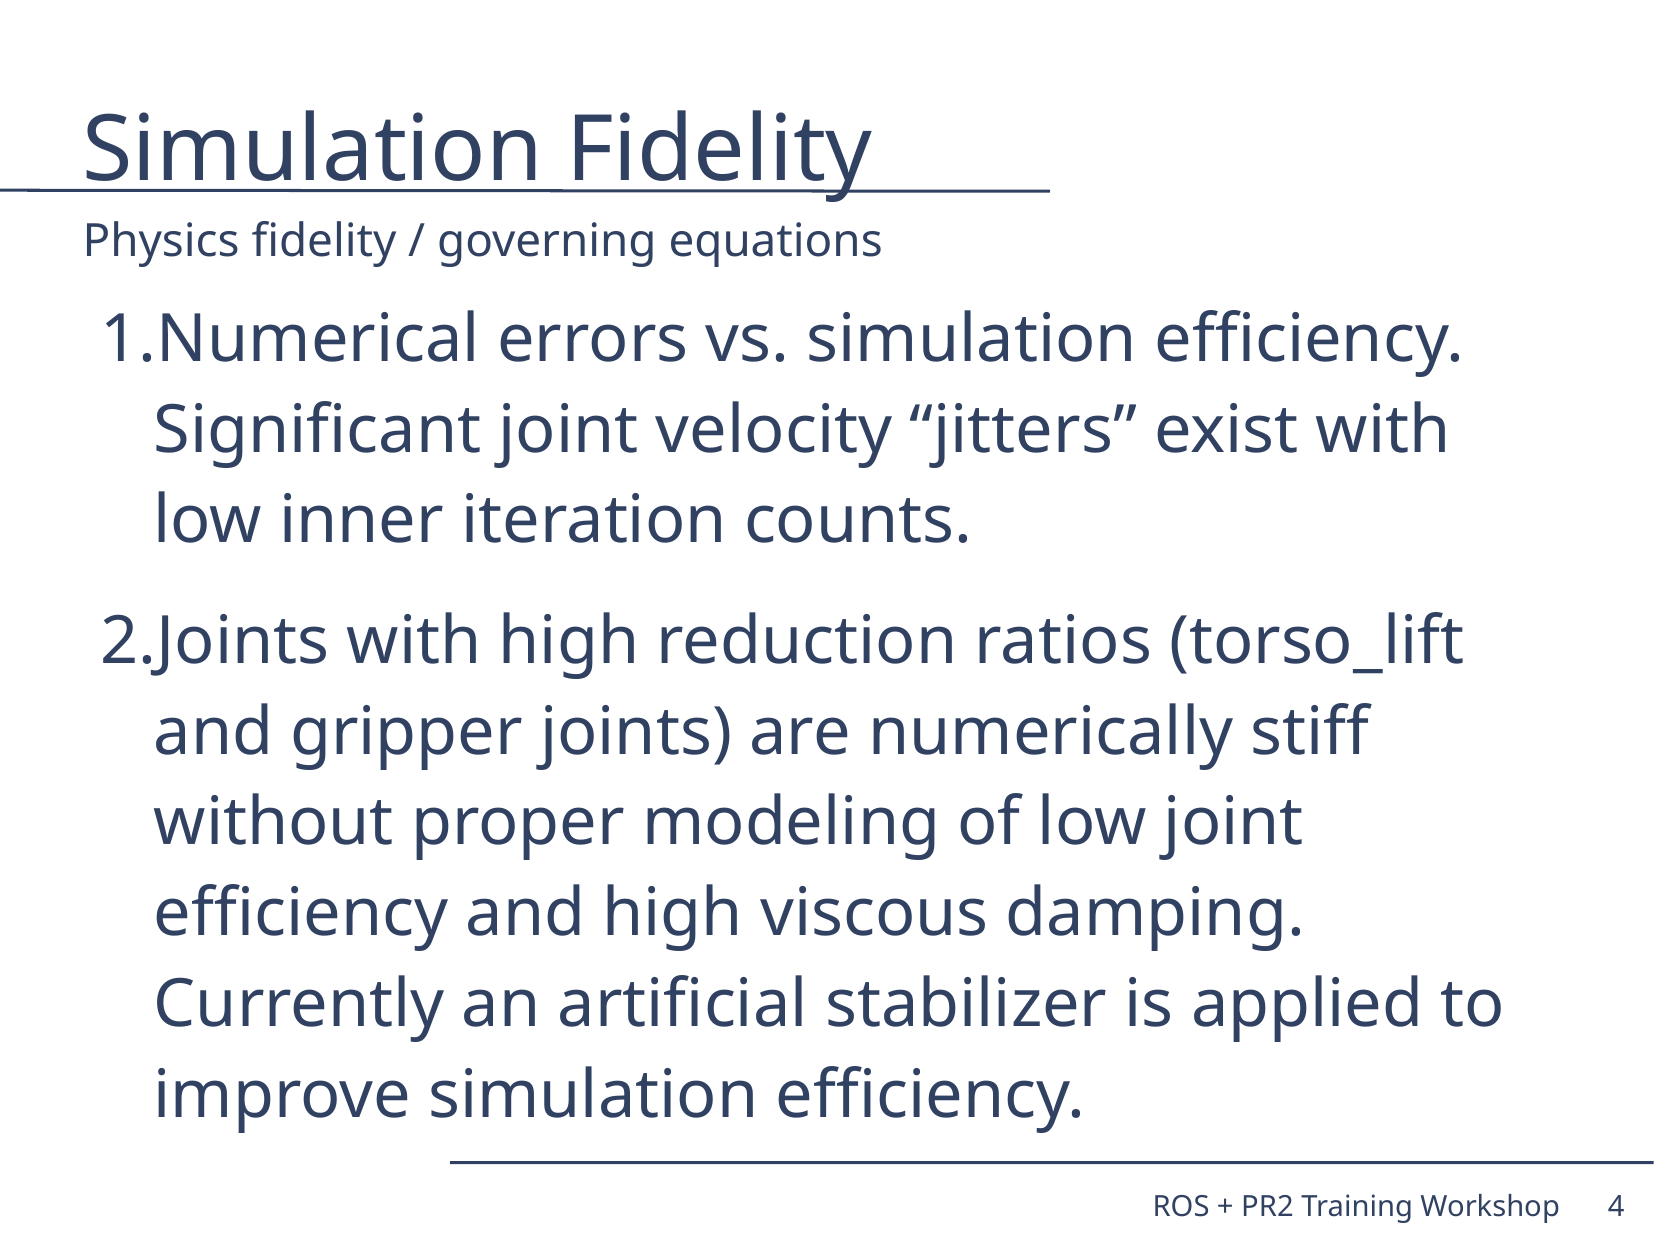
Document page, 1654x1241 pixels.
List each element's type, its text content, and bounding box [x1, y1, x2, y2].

list Numerical errors vs. simulation efficiency. Significant joint velocity “jitters” exist with low inner iteration counts. Joints with high reduction ratios (torso_lift and gripper joints) are numerically stiff without proper modeling of low joint efficiency and high viscous damping. Currently an artificial stabilizer is applied to improve simulation efficiency. [82, 290, 1571, 1109]
title Simulation Fidelity Physics fidelity / governing equations [82, 73, 1571, 281]
